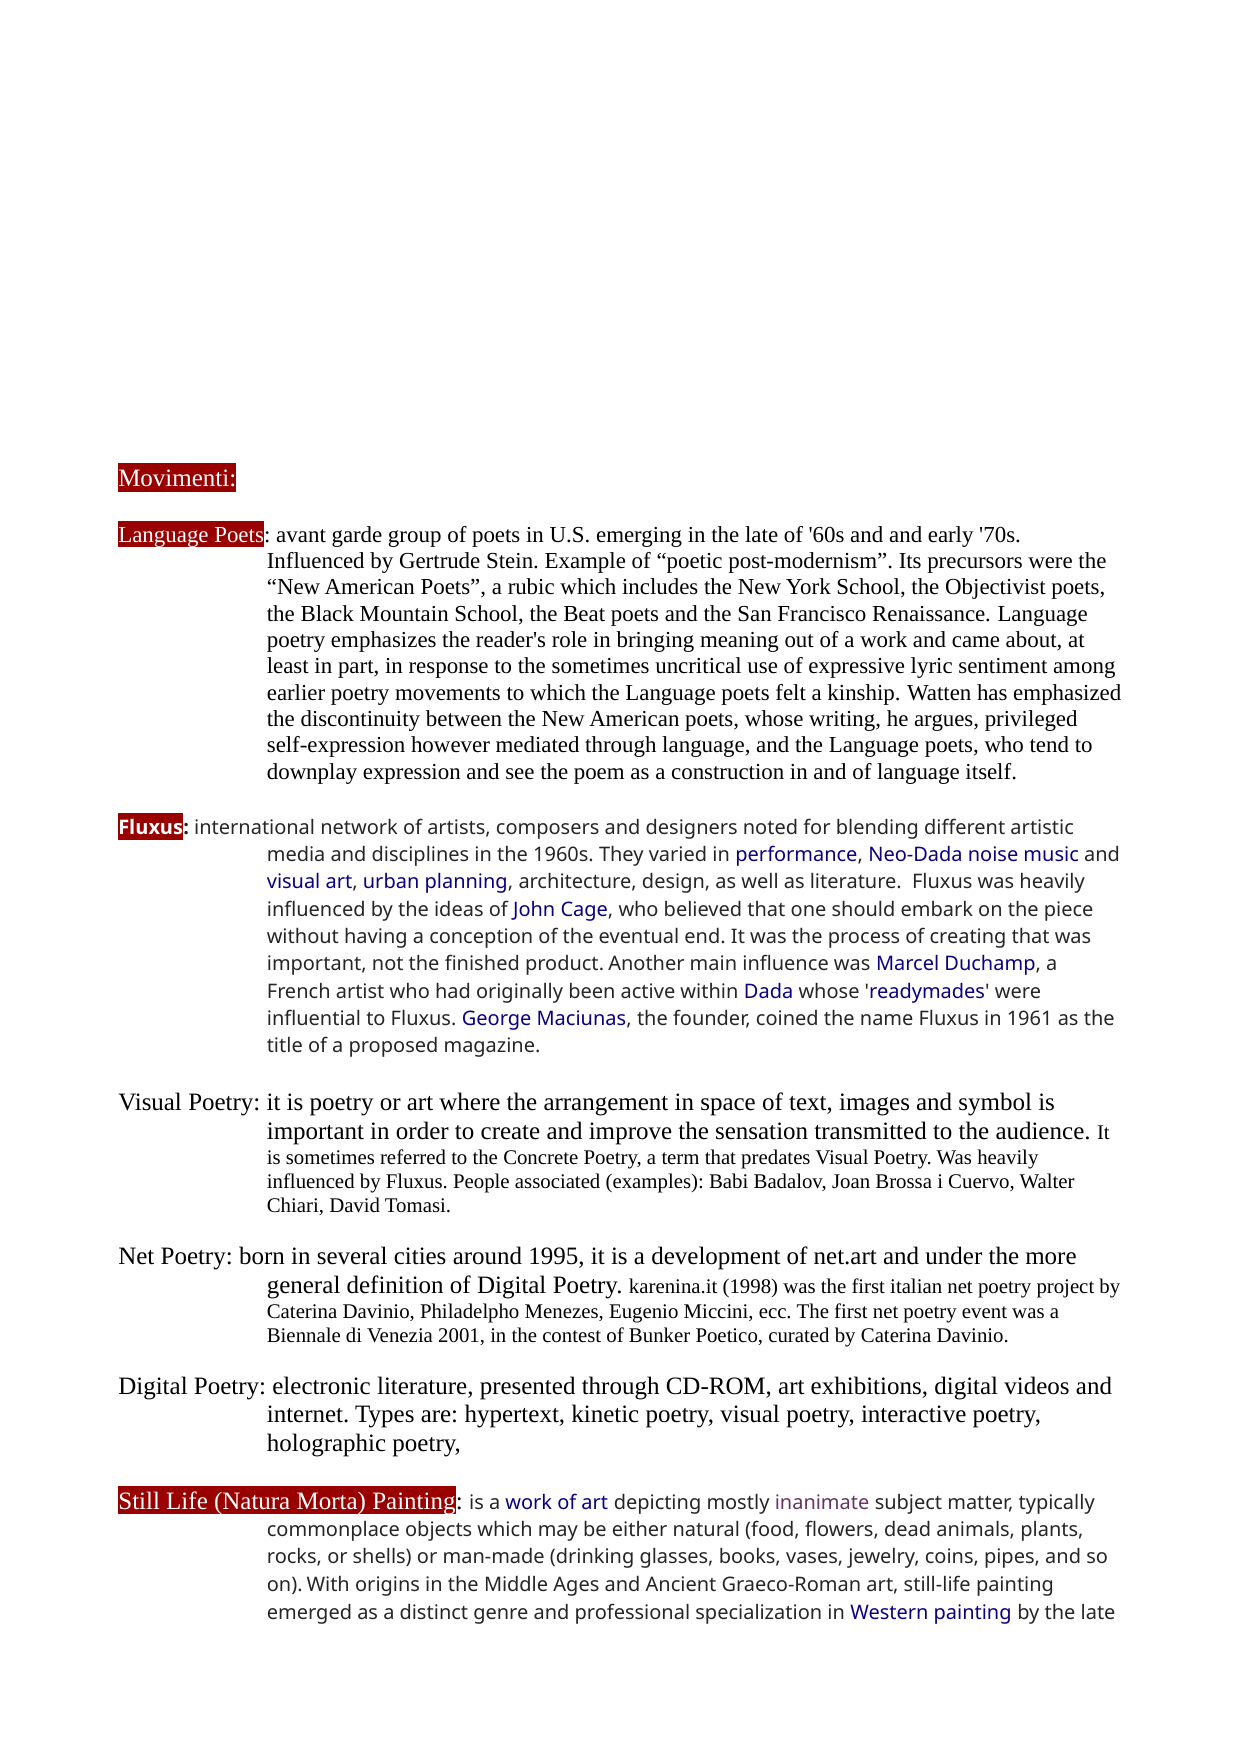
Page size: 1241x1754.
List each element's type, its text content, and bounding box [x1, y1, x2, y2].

text Fluxus: international network of artists, composers and designers noted for blending different artistic media and disciplines in the 1960s. They varied in performance, Neo-Dada noise music and visual art, urban planning, architecture, design, as well as literature. Fluxus was heavily influenced by the ideas of John Cage, who believed that one should embark on the piece without having a conception of the eventual end. It was the process of creating that was important, not the finished product. Another main influence was Marcel Duchamp, a French artist who had originally been active within Dada whose 'readymades' were influential to Fluxus. George Maciunas, the founder, coined the name Fluxus in 1961 as the title of a proposed magazine. [118, 813, 1122, 1058]
text Visual Poetry: it is poetry or art where the arrangement in space of text, images and symbol is important in order to create and improve the sensation transmitted to the audience. It is sometimes referred to the Concrete Poetry, a term that predates Visual Poetry. Was heavily influenced by Fluxus. People associated (examples): Babi Badalov, Joan Brossa i Cuervo, Walter Chiari, David Tomasi. [118, 1087, 1122, 1217]
text Language Poets: avant garde group of poets in U.S. emerging in the late of '60s and and early '70s. Influenced by Gertrude Stein. Example of “poetic post-modernism”. Its precursors were the “New American Poets”, a rubic which includes the New York School, the Objectivist poets, the Black Mountain School, the Beat poets and the San Francisco Renaissance. Language poetry emphasizes the reader's role in bringing meaning out of a work and came about, at least in part, in response to the sometimes uncritical use of expressive lyric sentiment among earlier poetry movements to which the Language poets felt a kinship. Watten has emphasized the discontinuity between the New American poets, whose writing, he argues, privileged self-expression however mediated through language, and the Language poets, who tend to downplay expression and see the poem as a construction in and of language itself. [118, 521, 1122, 784]
text Net Poetry: born in several cities around 1995, it is a development of net.art and under the more general definition of Digital Poetry. karenina.it (1998) was the first italian net poetry project by Caterina Davinio, Philadelpho Menezes, Eugenio Miccini, ecc. The first net poetry event was a Biennale di Venezia 2001, in the contest of Bunker Poetico, curated by Caterina Davinio. [118, 1241, 1122, 1347]
text Still Life (Natura Morta) Painting: is a work of art depicting mostly inanimate subject matter, typically commonplace objects which may be either natural (food, flowers, dead animals, plants, rocks, or shells) or man-made (drinking glasses, books, vases, jewelry, coins, pipes, and so on). With origins in the Middle Ages and Ancient Graeco-Roman art, still-life painting emerged as a distinct genre and professional specialization in Western painting by the late [118, 1486, 1122, 1626]
text Movimenti: [118, 463, 1122, 492]
text Digital Poetry: electronic literature, presented through CD-ROM, art exhibitions, digital videos and internet. Types are: hypertext, kinetic poetry, visual poetry, interactive poetry, holographic poetry, [118, 1371, 1122, 1457]
